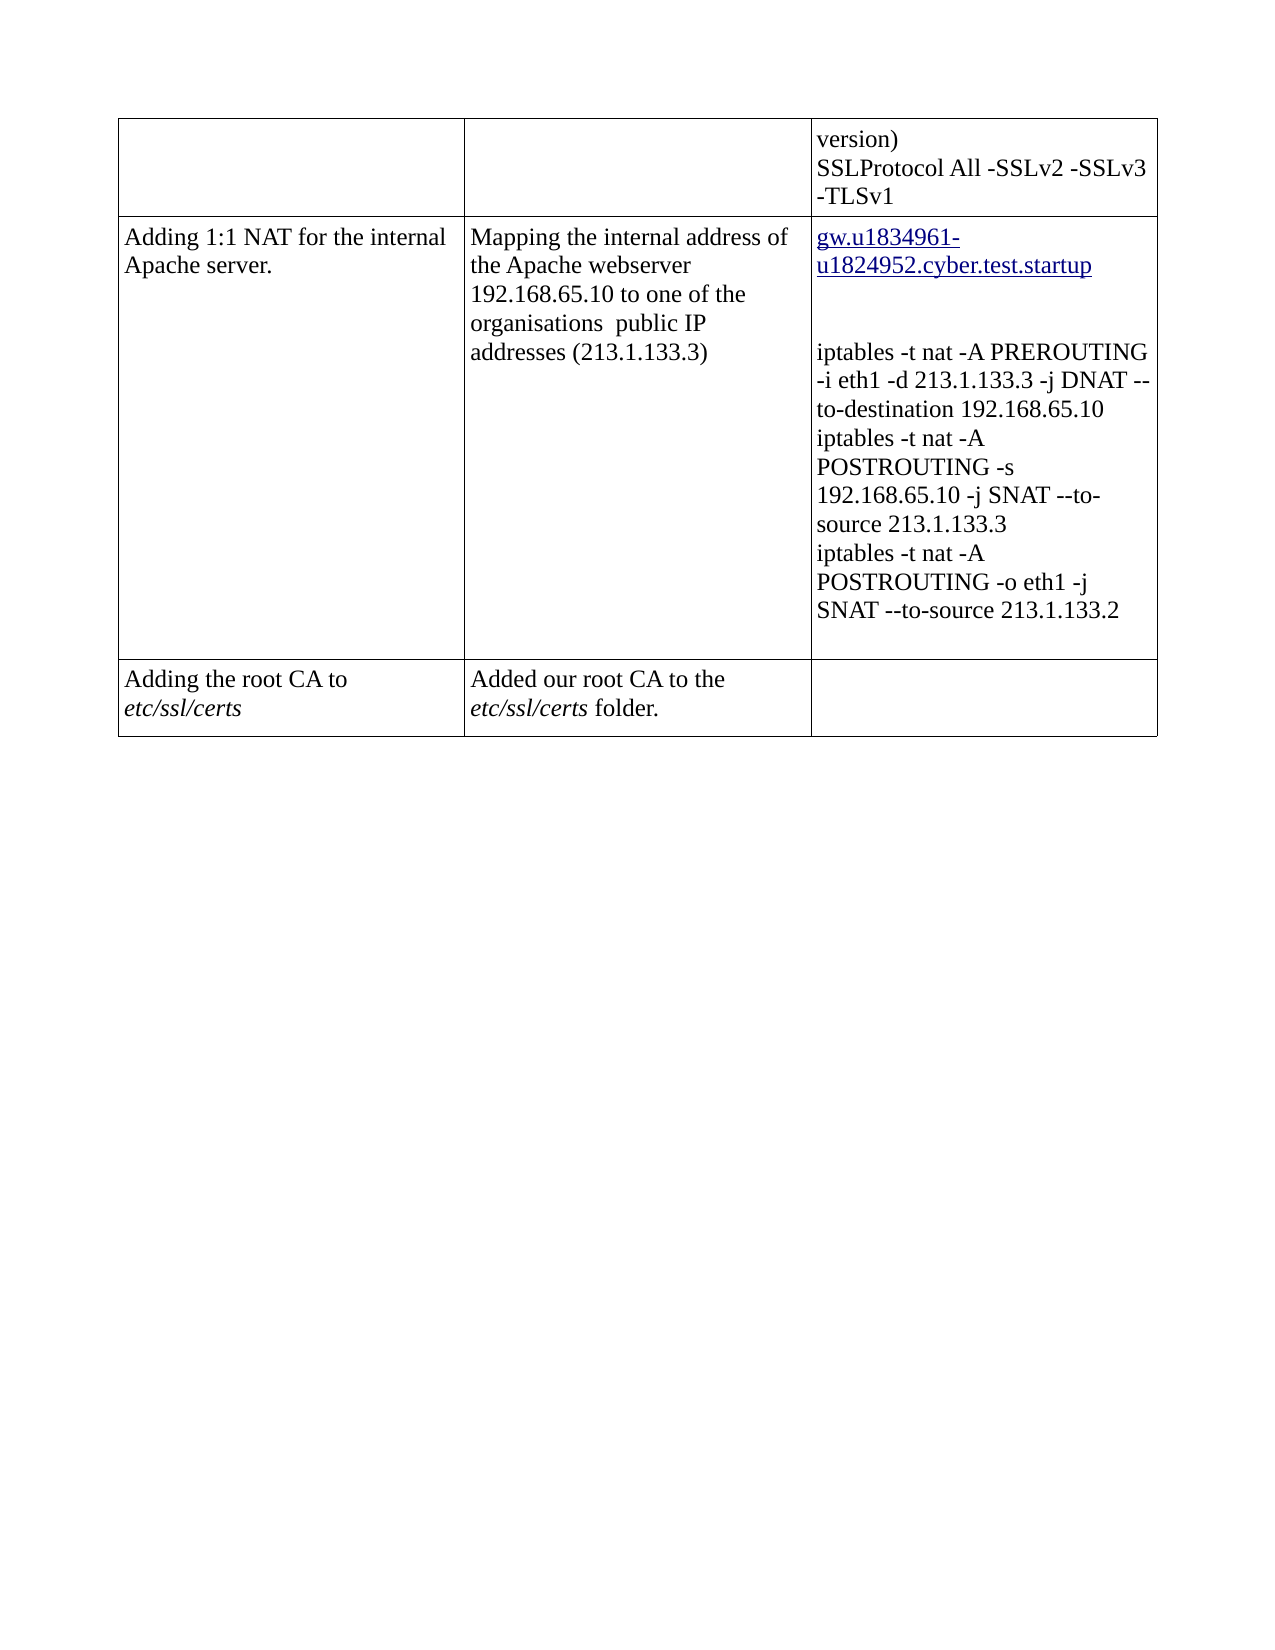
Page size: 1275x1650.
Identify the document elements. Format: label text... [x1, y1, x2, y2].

table_cell version) SSLProtocol All -SSLv2 -SSLv3 -TLSv1 [812, 119, 1157, 216]
table_cell [812, 660, 1157, 736]
table_cell Mapping the internal address of the Apache webserver 192.168.65.10 to one of the organisations public IP addresses (213.1.133.3) [465, 217, 811, 659]
table_cell Adding the root CA to etc/ssl/certs [119, 660, 464, 736]
table_cell Added our root CA to the etc/ssl/certs folder. [465, 660, 811, 736]
table_cell [119, 119, 464, 216]
table_cell Adding 1:1 NAT for the internal Apache server. [119, 217, 464, 659]
table_cell [465, 119, 811, 216]
table_cell gw.u1834961-u1824952.cyber.test.startup iptables -t nat -A PREROUTING -i eth1 -d 213.1.133.3 -j DNAT --to-destination 192.168.65.10 iptables -t nat -A POSTROUTING -s 192.168.65.10 -j SNAT --to-source 213.1.133.3 iptables -t nat -A POSTROUTING -o eth1 -j SNAT --to-source 213.1.133.2 [812, 217, 1157, 659]
